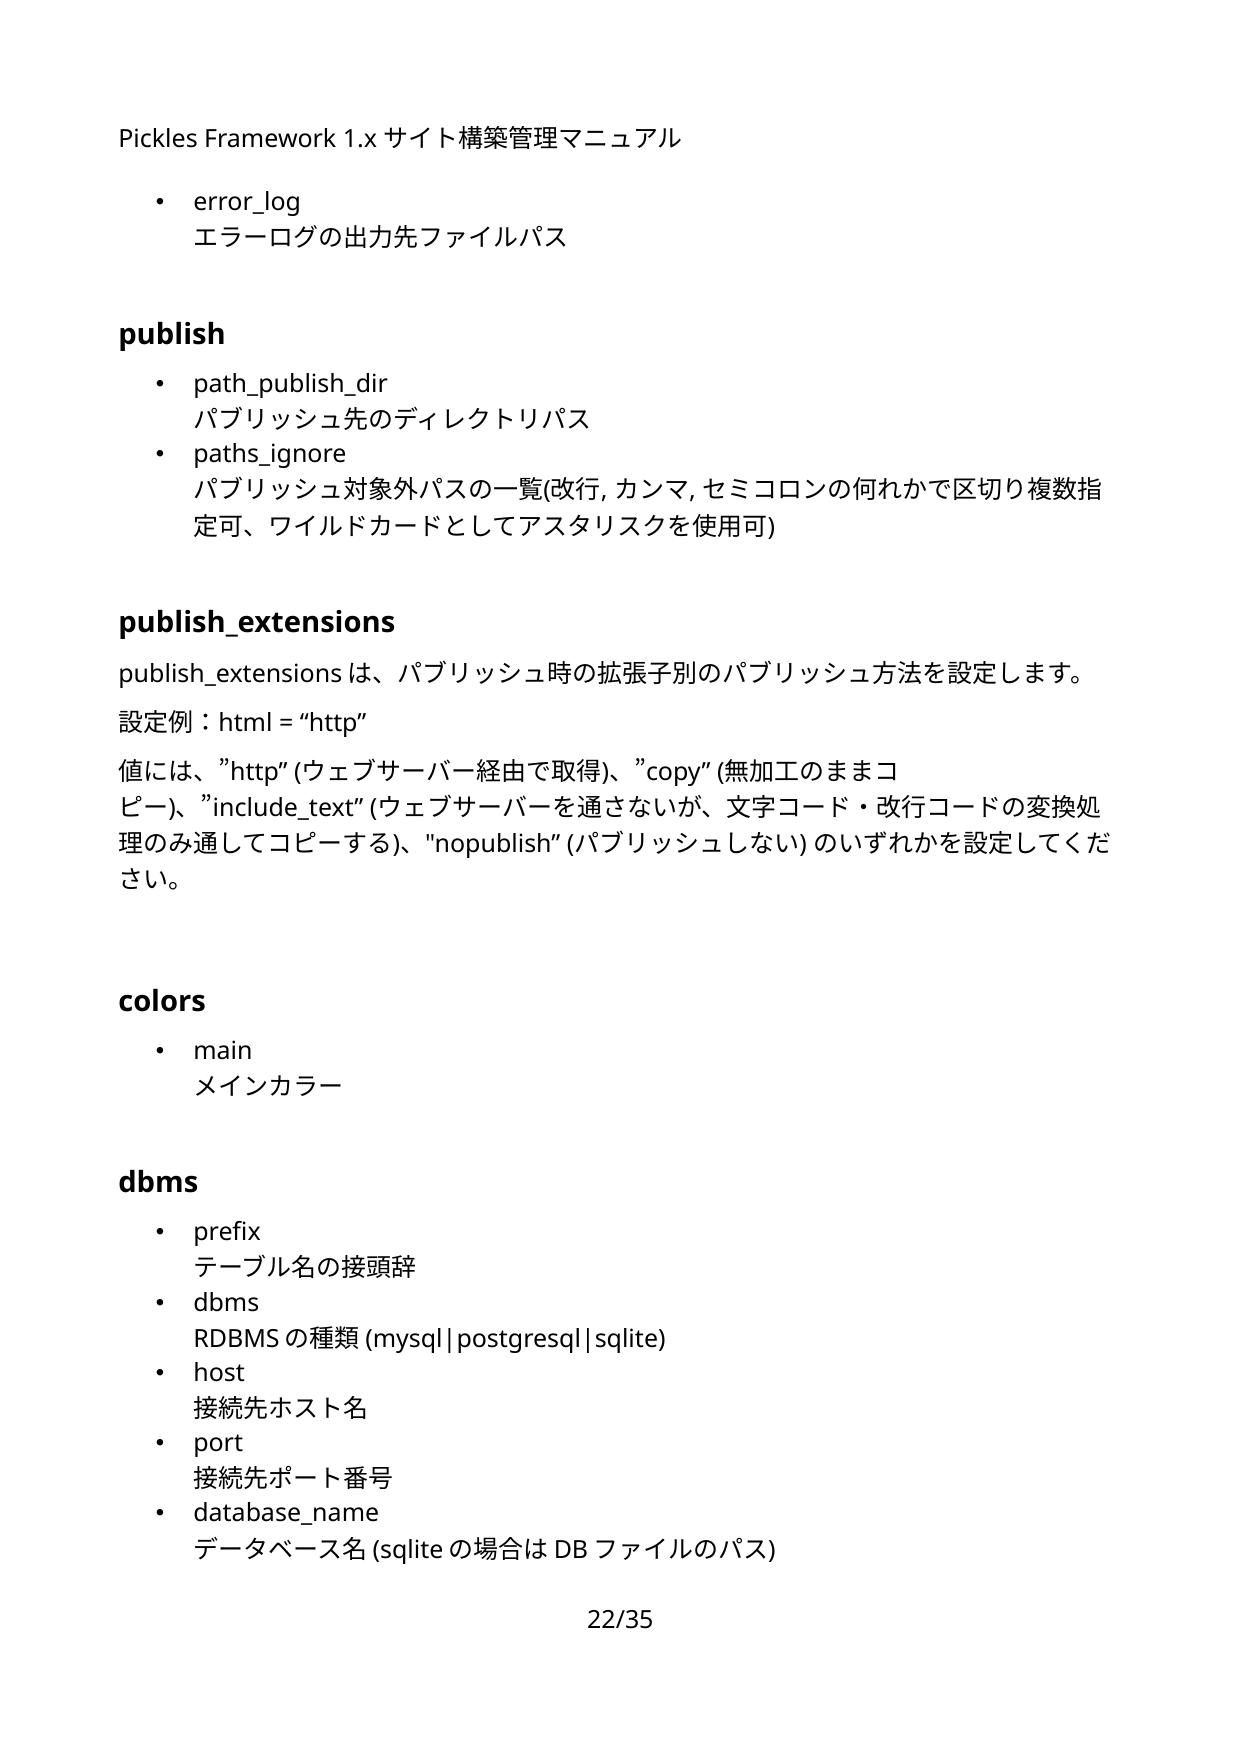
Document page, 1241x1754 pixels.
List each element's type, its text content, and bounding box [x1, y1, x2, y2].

subtitle publish [118, 313, 1122, 353]
subtitle colors [118, 980, 1122, 1020]
subtitle dbms [118, 1162, 1122, 1201]
text 設定例：html = “http” [118, 702, 1122, 738]
list prefix テーブル名の接頭辞 [156, 1214, 1122, 1284]
list main メインカラー [156, 1032, 1122, 1103]
list port 接続先ポート番号 [156, 1425, 1122, 1495]
text publish_extensionsは、パブリッシュ時の拡張子別のパブリッシュ方法を設定します。 [118, 653, 1122, 690]
list dbms RDBMSの種類 (mysql|postgresql|sqlite) [156, 1284, 1122, 1354]
list error_log エラーログの出力先ファイルパス [156, 184, 1122, 254]
list path_publish_dir パブリッシュ先のディレクトリパス [156, 365, 1122, 436]
list paths_ignore パブリッシュ対象外パスの一覧(改行, カンマ, セミコロンの何れかで区切り複数指定可、ワイルドカードとしてアスタリスクを使用可) [156, 436, 1122, 542]
list database_name データベース名 (sqliteの場合はDBファイルのパス) [156, 1495, 1122, 1565]
list host 接続先ホスト名 [156, 1354, 1122, 1425]
subtitle publish_extensions [118, 601, 1122, 641]
text 値には、”http” (ウェブサーバー経由で取得)、”copy” (無加工のままコピー)、”include_text” (ウェブサーバーを通さないが、文字コード・改行コードの変換処理のみ通してコピーする)、"nopublish” (パブリッシュしない) のいずれかを設定してください。 [118, 751, 1122, 896]
